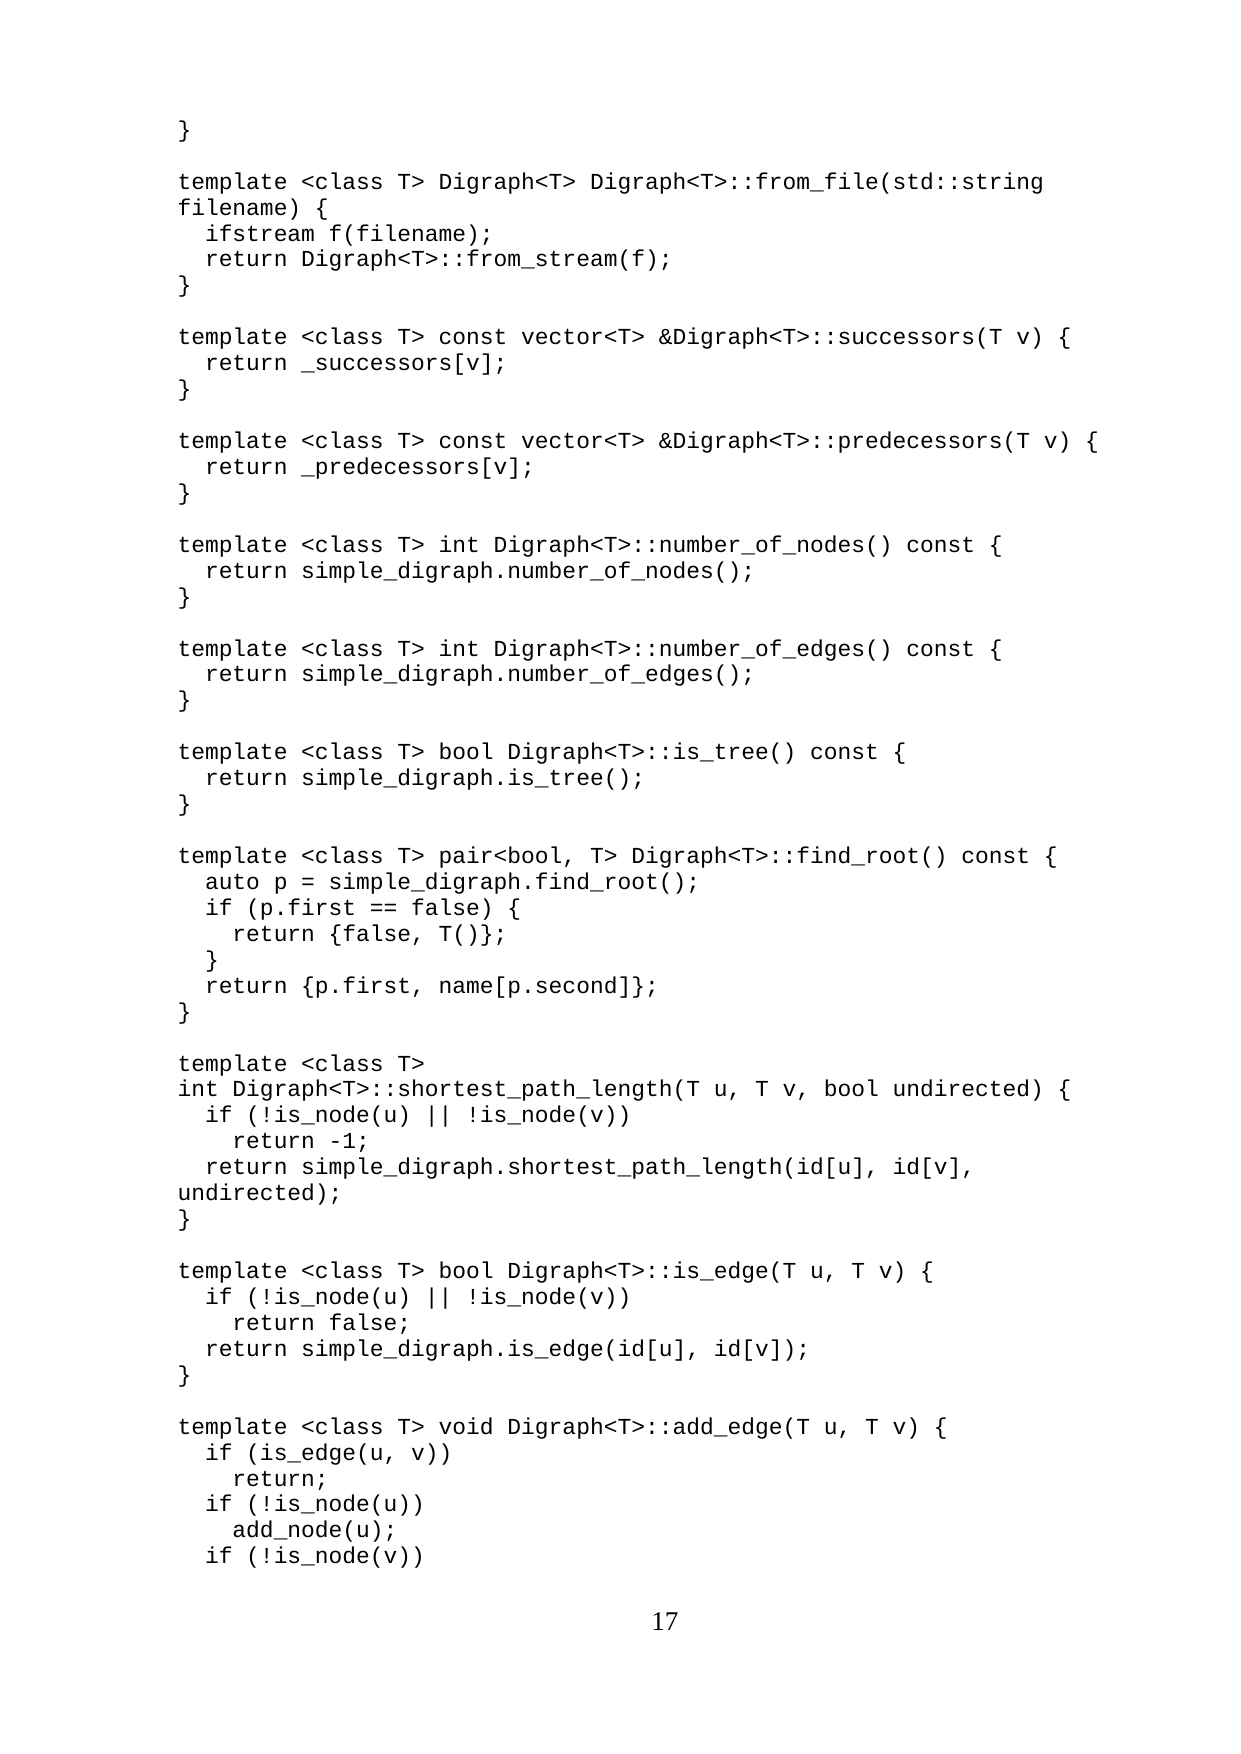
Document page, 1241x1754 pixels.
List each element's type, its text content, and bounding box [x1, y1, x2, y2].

text return Digraph<T>::from_stream(f); [177, 248, 1152, 274]
text if (is_edge(u, v)) [177, 1441, 1152, 1467]
text template <class T> [177, 1052, 1152, 1078]
text } [177, 689, 1152, 715]
text } [177, 377, 1152, 403]
text } [177, 585, 1152, 611]
text } [177, 1363, 1152, 1389]
text return _predecessors[v]; [177, 455, 1152, 481]
text if (p.first == false) { [177, 896, 1152, 922]
text return _successors[v]; [177, 352, 1152, 377]
text } [177, 481, 1152, 507]
text ifstream f(filename); [177, 222, 1152, 248]
text return {false, T()}; [177, 922, 1152, 948]
text template <class T> pair<bool, T> Digraph<T>::find_root() const { [177, 844, 1152, 870]
text } [177, 274, 1152, 300]
text } [177, 948, 1152, 974]
text template <class T> const vector<T> &Digraph<T>::predecessors(T v) { [177, 429, 1152, 455]
text return {p.first, name[p.second]}; [177, 974, 1152, 1000]
text template <class T> bool Digraph<T>::is_edge(T u, T v) { [177, 1259, 1152, 1285]
text template <class T> const vector<T> &Digraph<T>::successors(T v) { [177, 326, 1152, 352]
text } [177, 792, 1152, 818]
text return false; [177, 1311, 1152, 1337]
text } [177, 1207, 1152, 1233]
text int Digraph<T>::shortest_path_length(T u, T v, bool undirected) { [177, 1078, 1152, 1104]
text } [177, 1000, 1152, 1026]
text template <class T> Digraph<T> Digraph<T>::from_file(std::string filename) { [177, 170, 1152, 222]
text return simple_digraph.number_of_nodes(); [177, 559, 1152, 585]
text return simple_digraph.is_tree(); [177, 767, 1152, 792]
text template <class T> void Digraph<T>::add_edge(T u, T v) { [177, 1415, 1152, 1441]
text return -1; [177, 1130, 1152, 1156]
text if (!is_node(u) || !is_node(v)) [177, 1285, 1152, 1311]
text return; [177, 1467, 1152, 1493]
text if (!is_node(u)) [177, 1493, 1152, 1519]
text if (!is_node(v)) [177, 1545, 1152, 1571]
text return simple_digraph.number_of_edges(); [177, 663, 1152, 689]
text template <class T> int Digraph<T>::number_of_edges() const { [177, 637, 1152, 663]
text if (!is_node(u) || !is_node(v)) [177, 1104, 1152, 1130]
text template <class T> int Digraph<T>::number_of_nodes() const { [177, 533, 1152, 559]
text template <class T> bool Digraph<T>::is_tree() const { [177, 741, 1152, 767]
text add_node(u); [177, 1519, 1152, 1545]
text return simple_digraph.shortest_path_length(id[u], id[v], undirected); [177, 1156, 1152, 1207]
text auto p = simple_digraph.find_root(); [177, 870, 1152, 896]
text return simple_digraph.is_edge(id[u], id[v]); [177, 1337, 1152, 1363]
text } [177, 118, 1152, 144]
